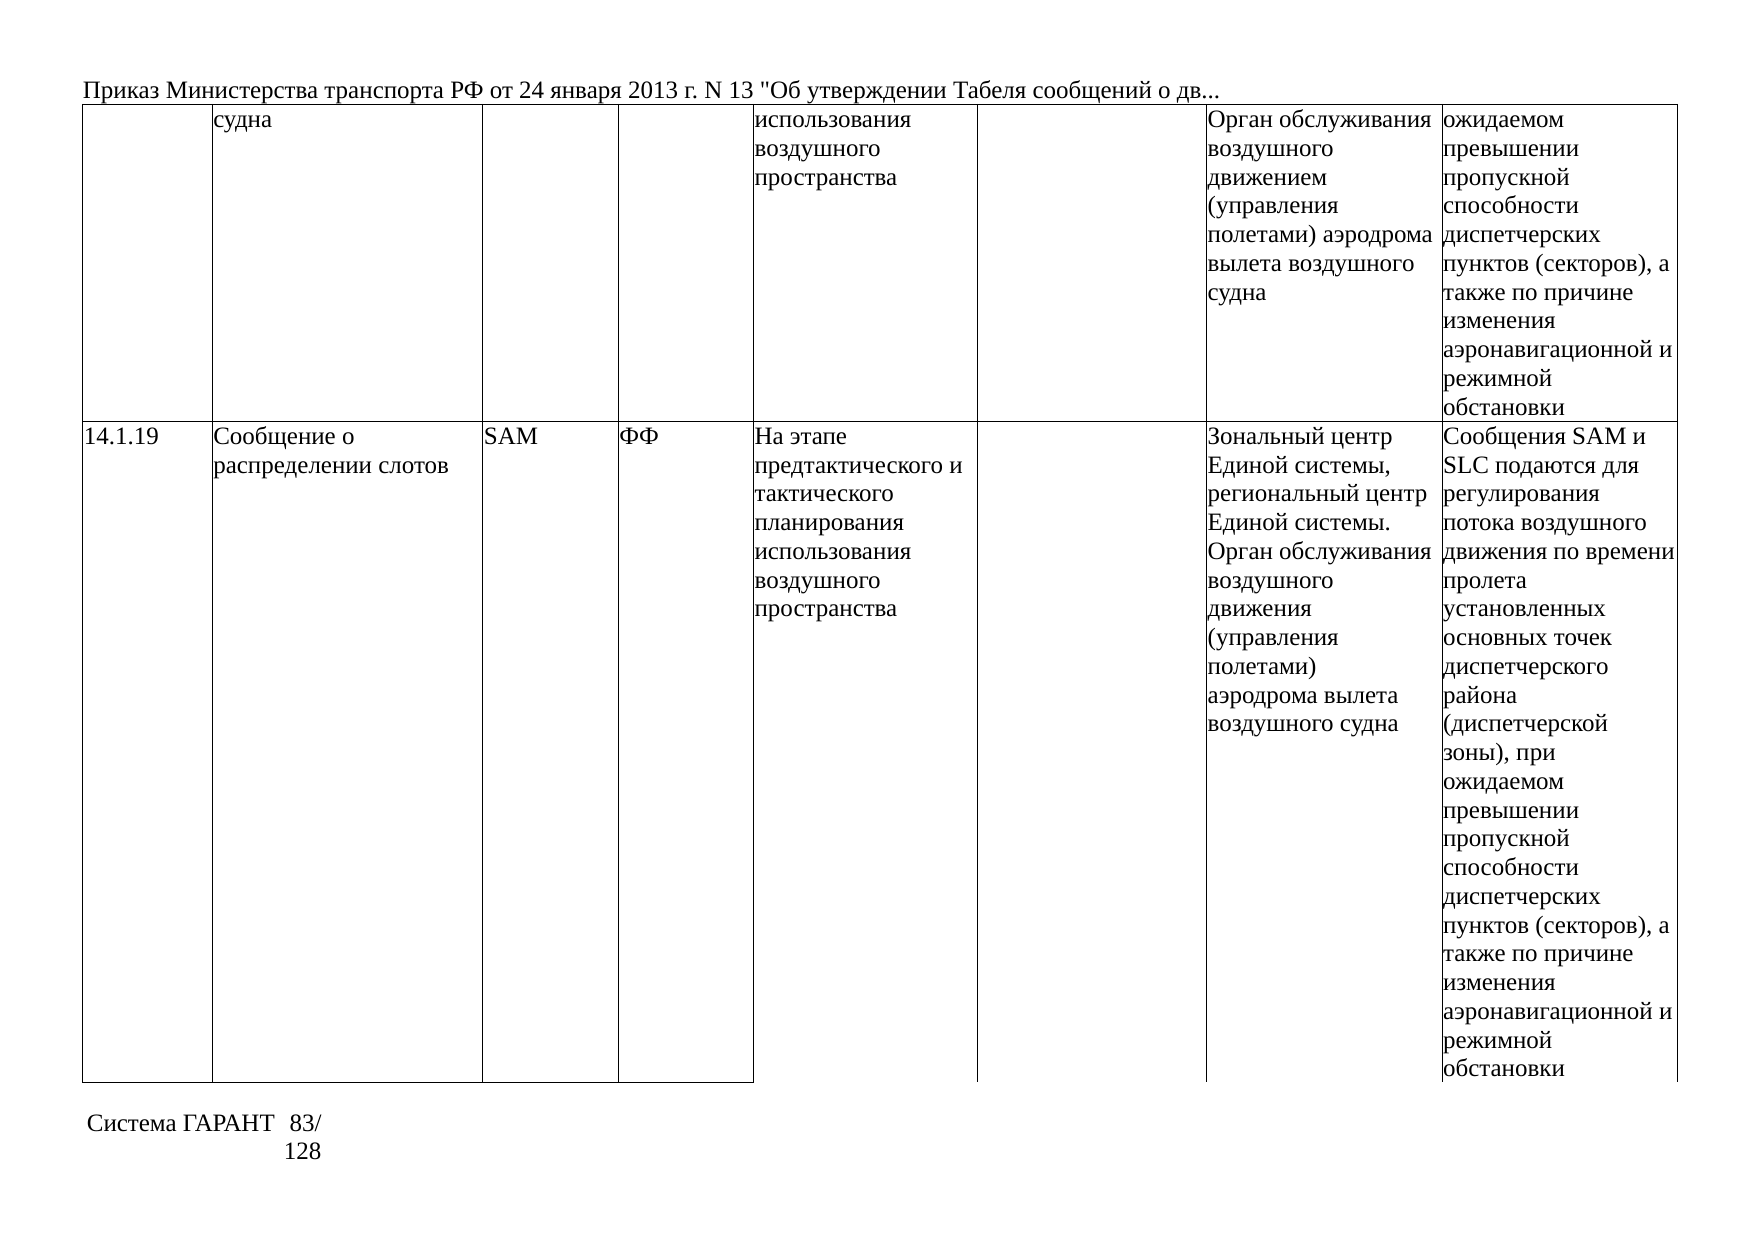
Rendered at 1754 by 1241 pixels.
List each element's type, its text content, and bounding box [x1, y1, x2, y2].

table_cell SAM [483, 422, 618, 1082]
table_cell [619, 105, 753, 421]
table_cell 14.1.19 [83, 422, 212, 1082]
table_cell Сообщение о распределении слотов [213, 422, 482, 1082]
table_cell [483, 105, 618, 421]
table_cell Зональный центр Единой системы, региональный центр Единой системы. Орган обслуживания воздушного движения (управления полетами) аэродрома вылета воздушного судна [1207, 422, 1442, 1082]
table_cell Орган обслуживания воздушного движением (управления полетами) аэродрома вылета воздушного судна [1207, 105, 1442, 421]
table_cell использования воздушного пространства [754, 105, 977, 421]
table_cell ожидаемом превышении пропускной способности диспетчерских пунктов (секторов), а также по причине изменения аэронавигационной и режимной обстановки [1443, 105, 1677, 421]
table_cell ФФ [619, 422, 753, 1082]
table_cell [83, 105, 212, 421]
table_cell судна [213, 105, 482, 421]
table_cell [978, 105, 1206, 421]
table_cell Сообщения SAM и SLC подаются для регулирования потока воздушного движения по времени пролета установленных основных точек диспетчерского района (диспетчерской зоны), при ожидаемом превышении пропускной способности диспетчерских пунктов (секторов), а также по причине изменения аэронавигационной и режимной обстановки [1443, 422, 1677, 1082]
table_cell [978, 422, 1206, 1082]
table_cell На этапе предтактического и тактического планирования использования воздушного пространства [754, 422, 977, 1082]
